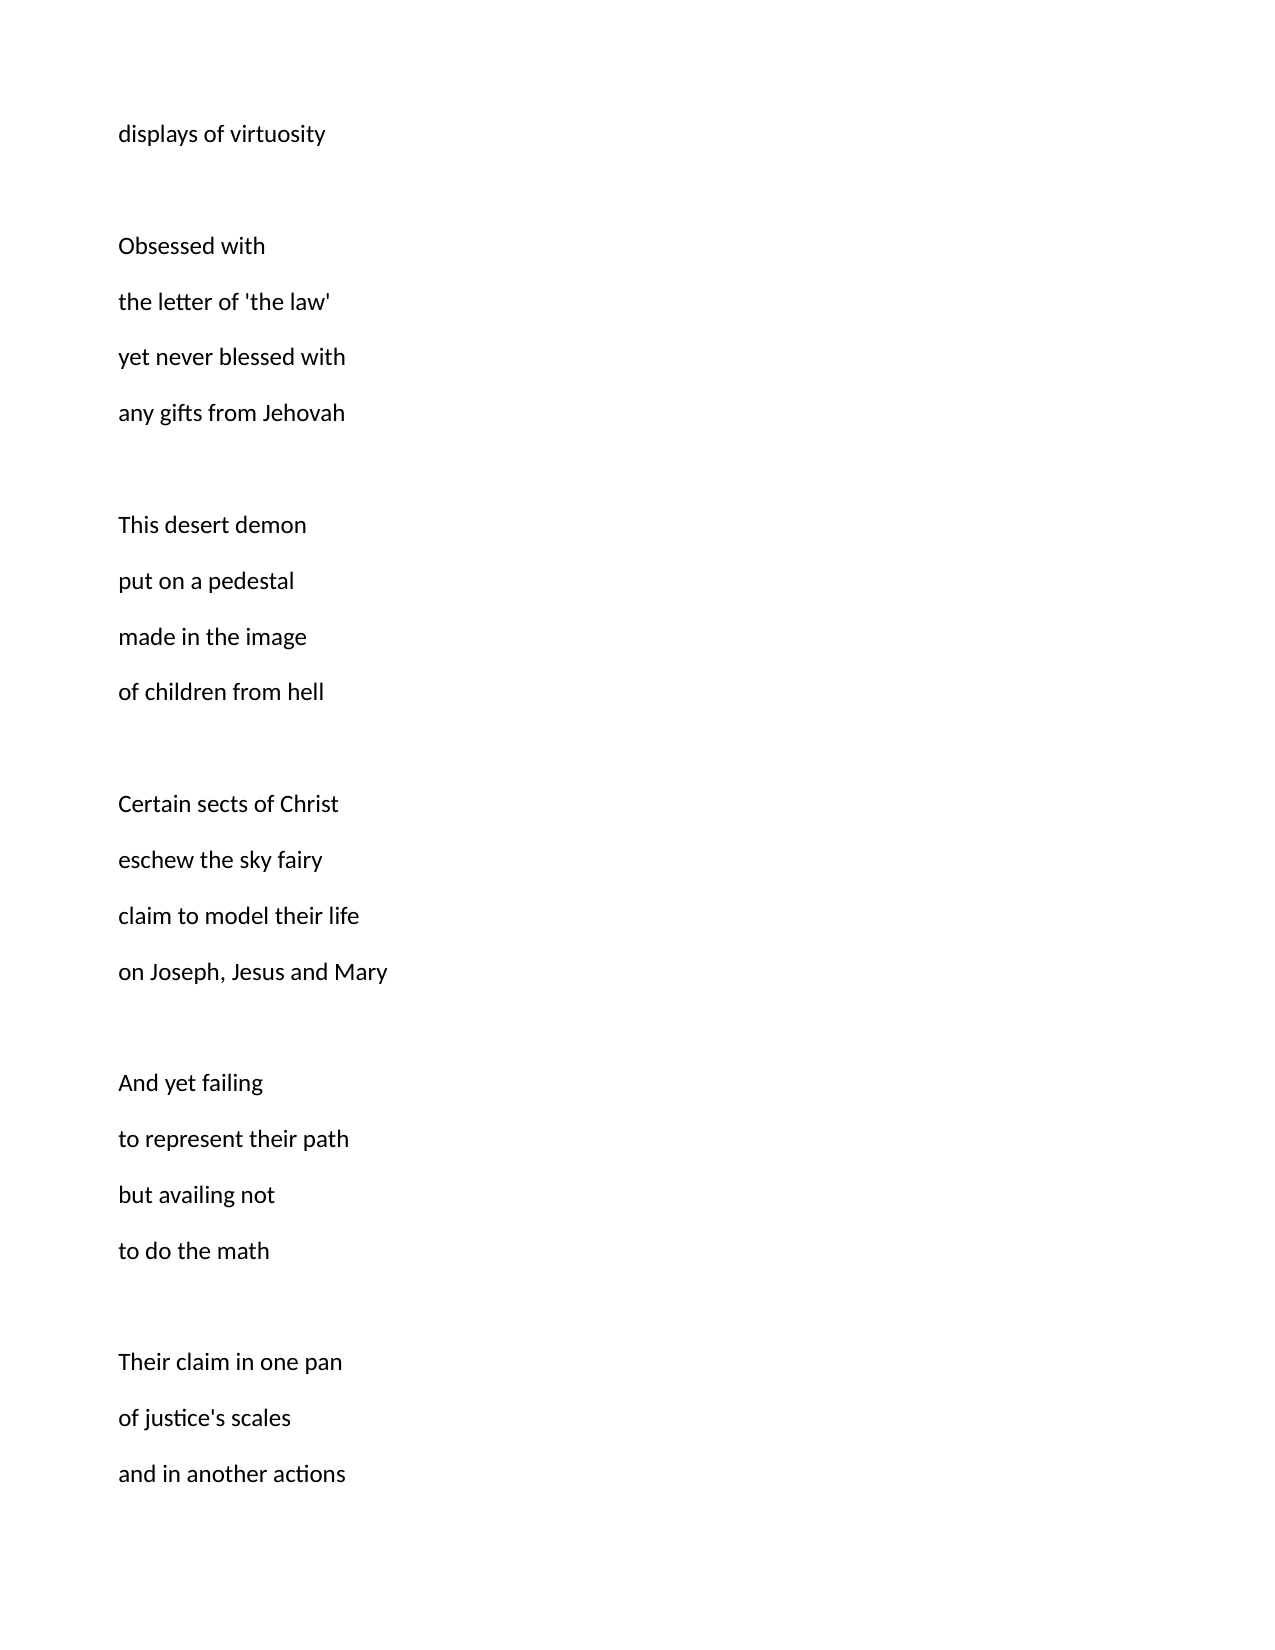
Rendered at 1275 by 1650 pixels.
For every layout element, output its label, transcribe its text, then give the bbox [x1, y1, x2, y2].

text any gifts from Jehovah [118, 397, 1157, 428]
text on Joseph, Jesus and Mary [118, 956, 1157, 986]
text to do the math [118, 1235, 1157, 1265]
text displays of virtuosity [118, 118, 1157, 149]
text put on a pedestal [118, 565, 1157, 595]
text to represent their path [118, 1123, 1157, 1154]
text the letter of 'the law' [118, 286, 1157, 316]
text of justice's scales [118, 1402, 1157, 1433]
text yet never blessed with [118, 341, 1157, 372]
text made in the image [118, 621, 1157, 651]
text of children from hell [118, 676, 1157, 707]
text Obsessed with [118, 230, 1157, 260]
text Their claim in one pan [118, 1346, 1157, 1377]
text And yet failing [118, 1067, 1157, 1098]
text This desert demon [118, 509, 1157, 539]
text Certain sects of Christ [118, 788, 1157, 819]
text but availing not [118, 1179, 1157, 1209]
text and in another actions [118, 1458, 1157, 1489]
text eschew the sky fairy [118, 844, 1157, 874]
text claim to model their life [118, 900, 1157, 930]
